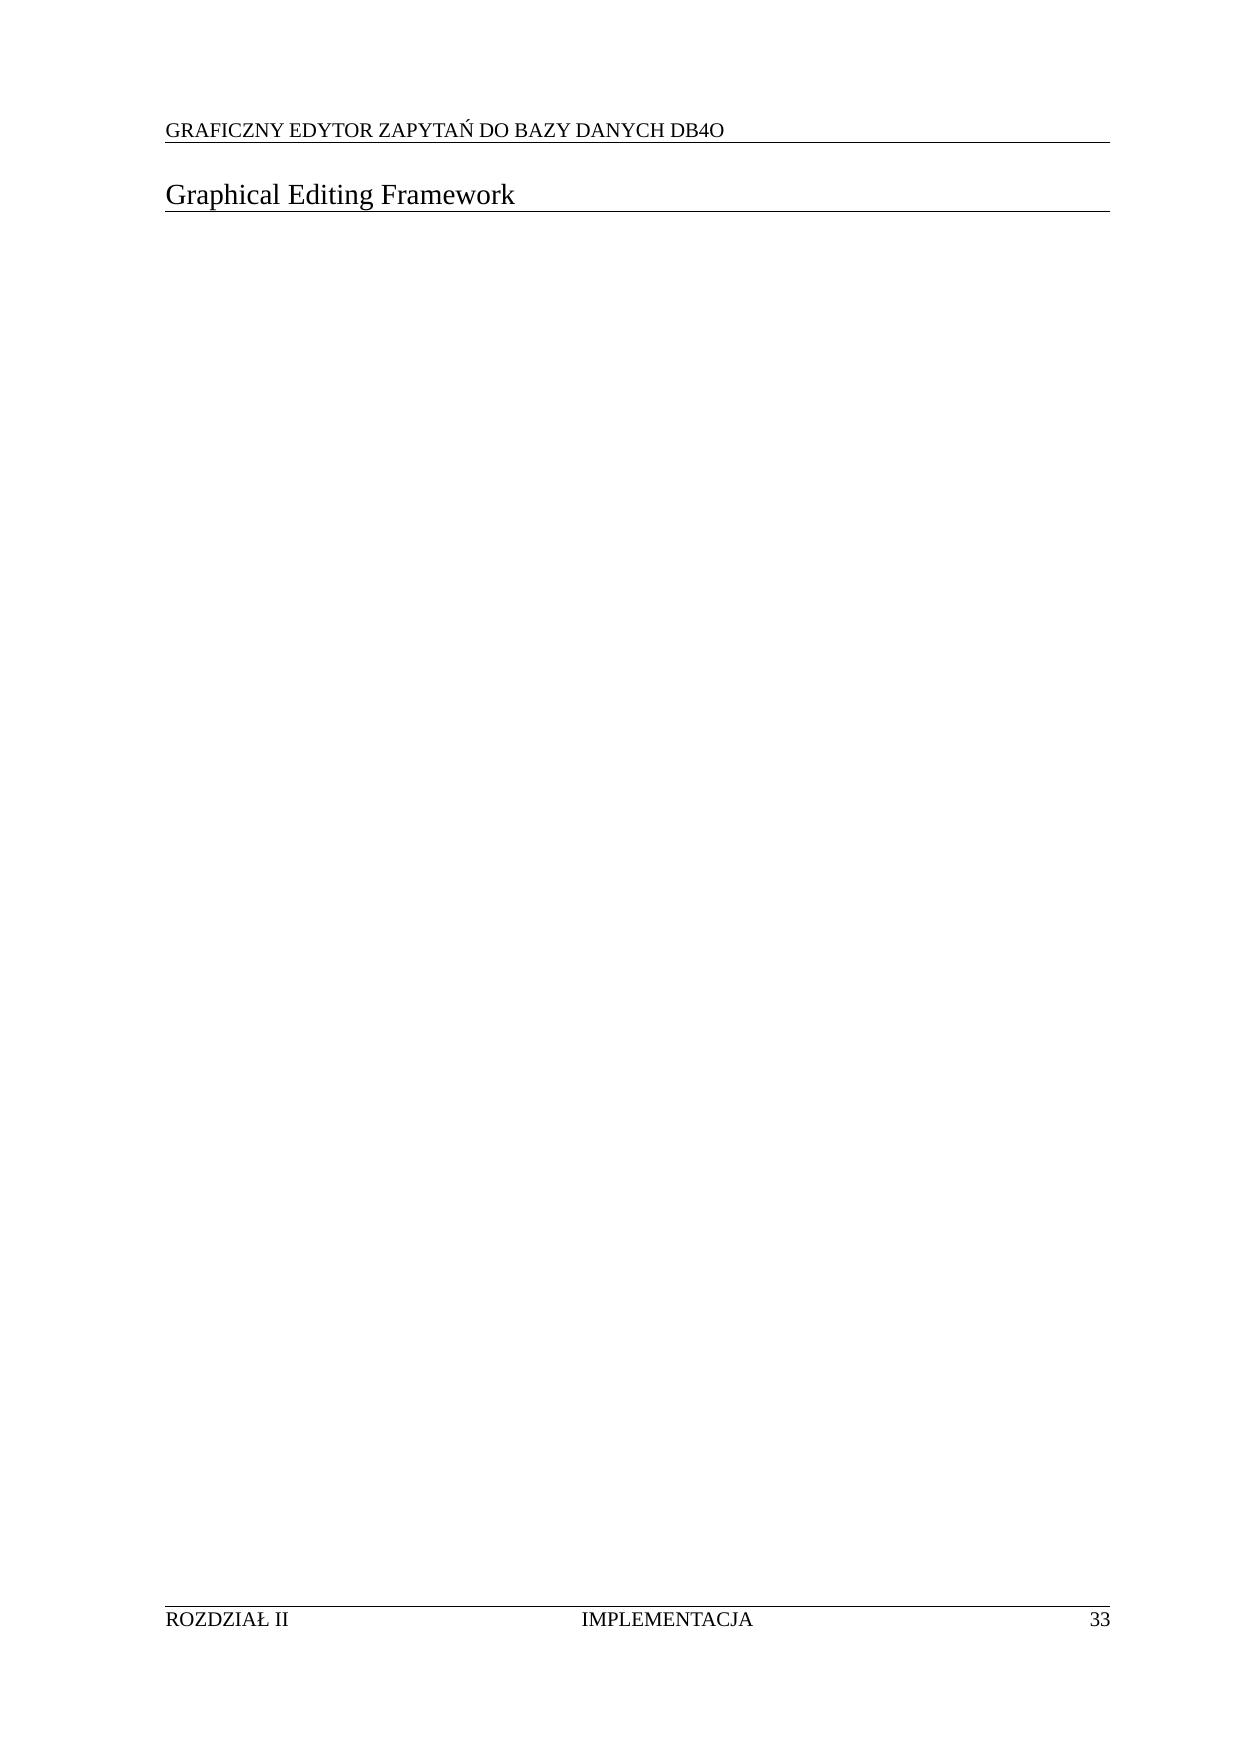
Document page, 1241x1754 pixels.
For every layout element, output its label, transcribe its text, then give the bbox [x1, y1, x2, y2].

subtitle Graphical Editing Framework [165, 177, 1110, 211]
